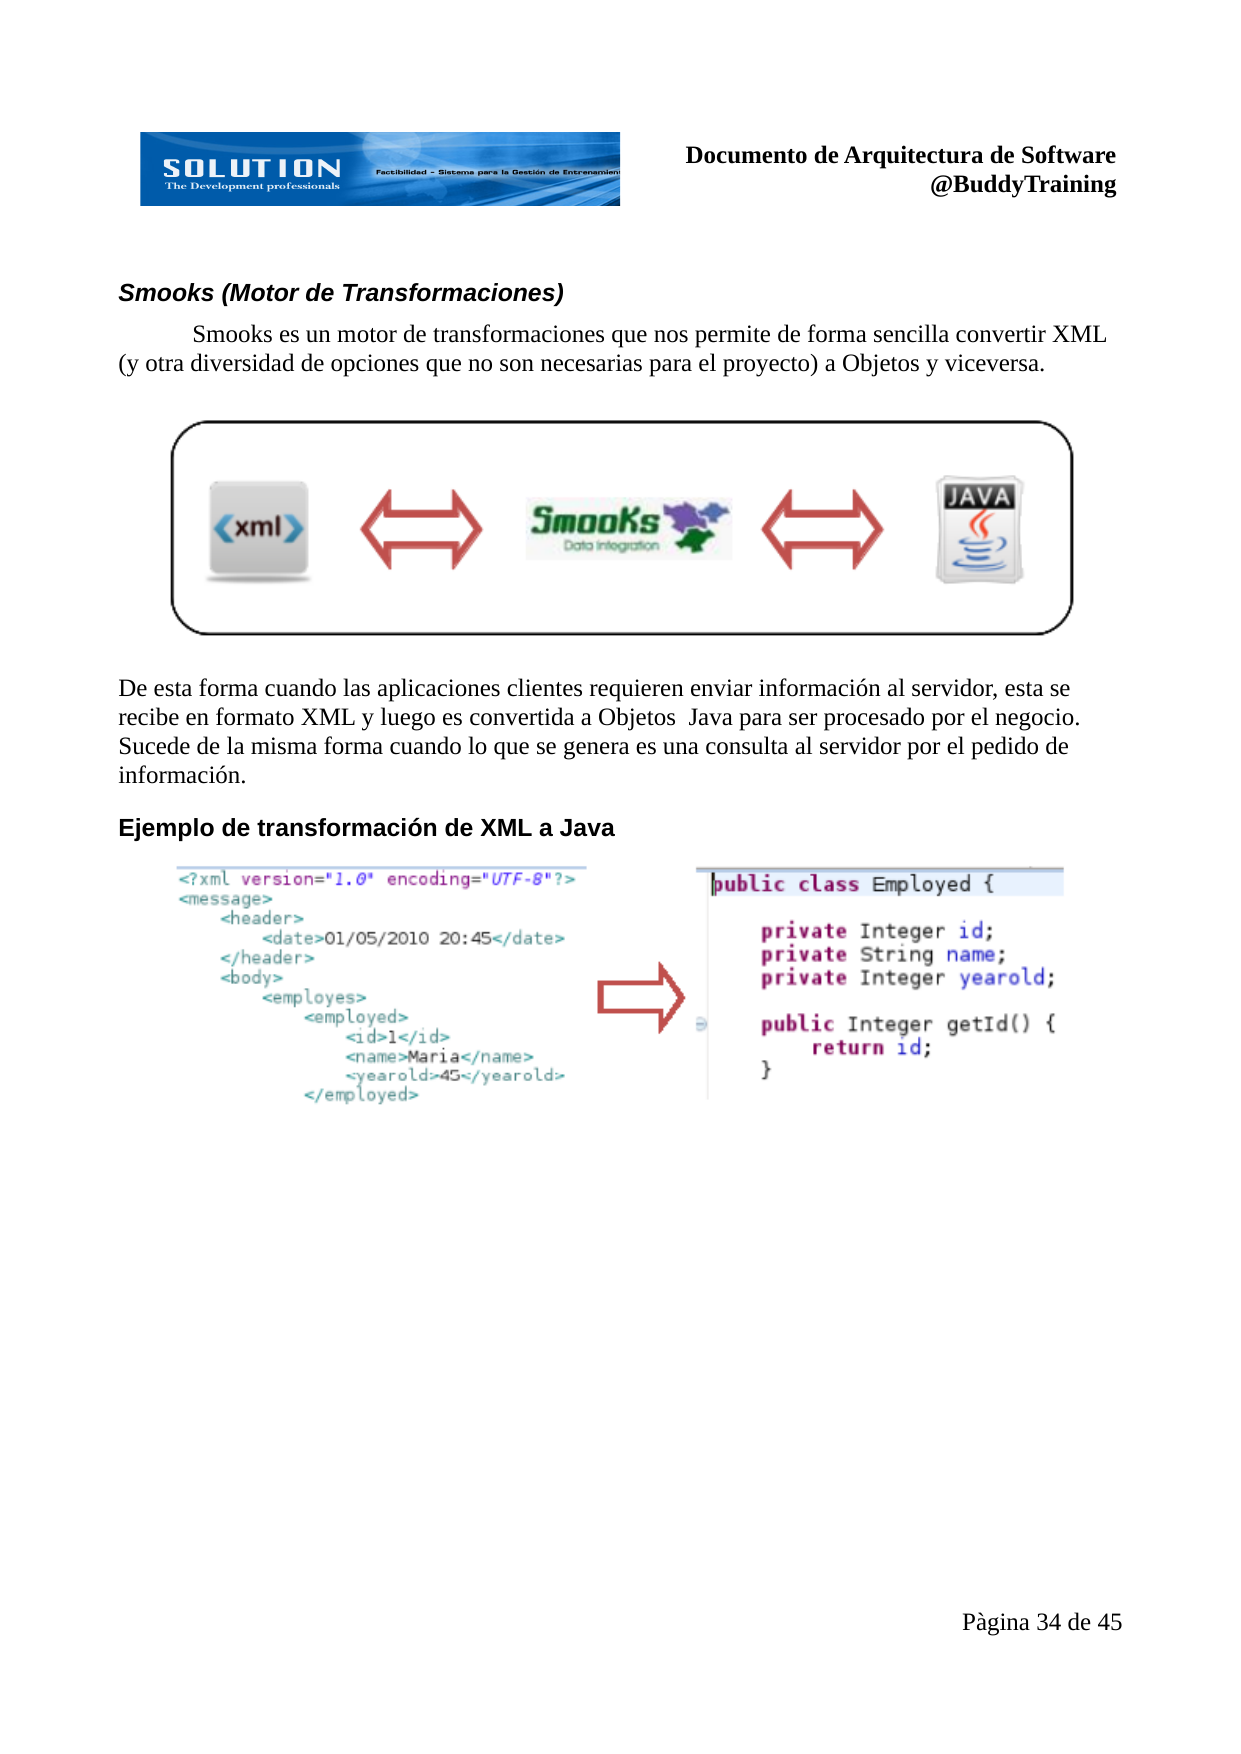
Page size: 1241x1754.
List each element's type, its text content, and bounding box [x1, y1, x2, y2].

text Smooks es un motor de transformaciones que nos permite de forma sencilla convertir XML (y otra diversidad de opciones que no son necesarias para el proyecto) a Objetos y viceversa. [118, 319, 1122, 377]
picture [157, 405, 1083, 645]
subtitle Ejemplo de transformación de XML a Java [118, 813, 1122, 842]
subtitle Smooks (Motor de Transformaciones) [118, 278, 1122, 307]
text De esta forma cuando las aplicaciones clientes requieren enviar información al servidor, esta se recibe en formato XML y luego es convertida a Objetos Java para ser procesado por el negocio. Sucede de la misma forma cuando lo que se genera es una consulta al servidor por el pedido de información. [118, 673, 1122, 788]
picture [140, 132, 621, 206]
picture [166, 854, 1074, 1128]
